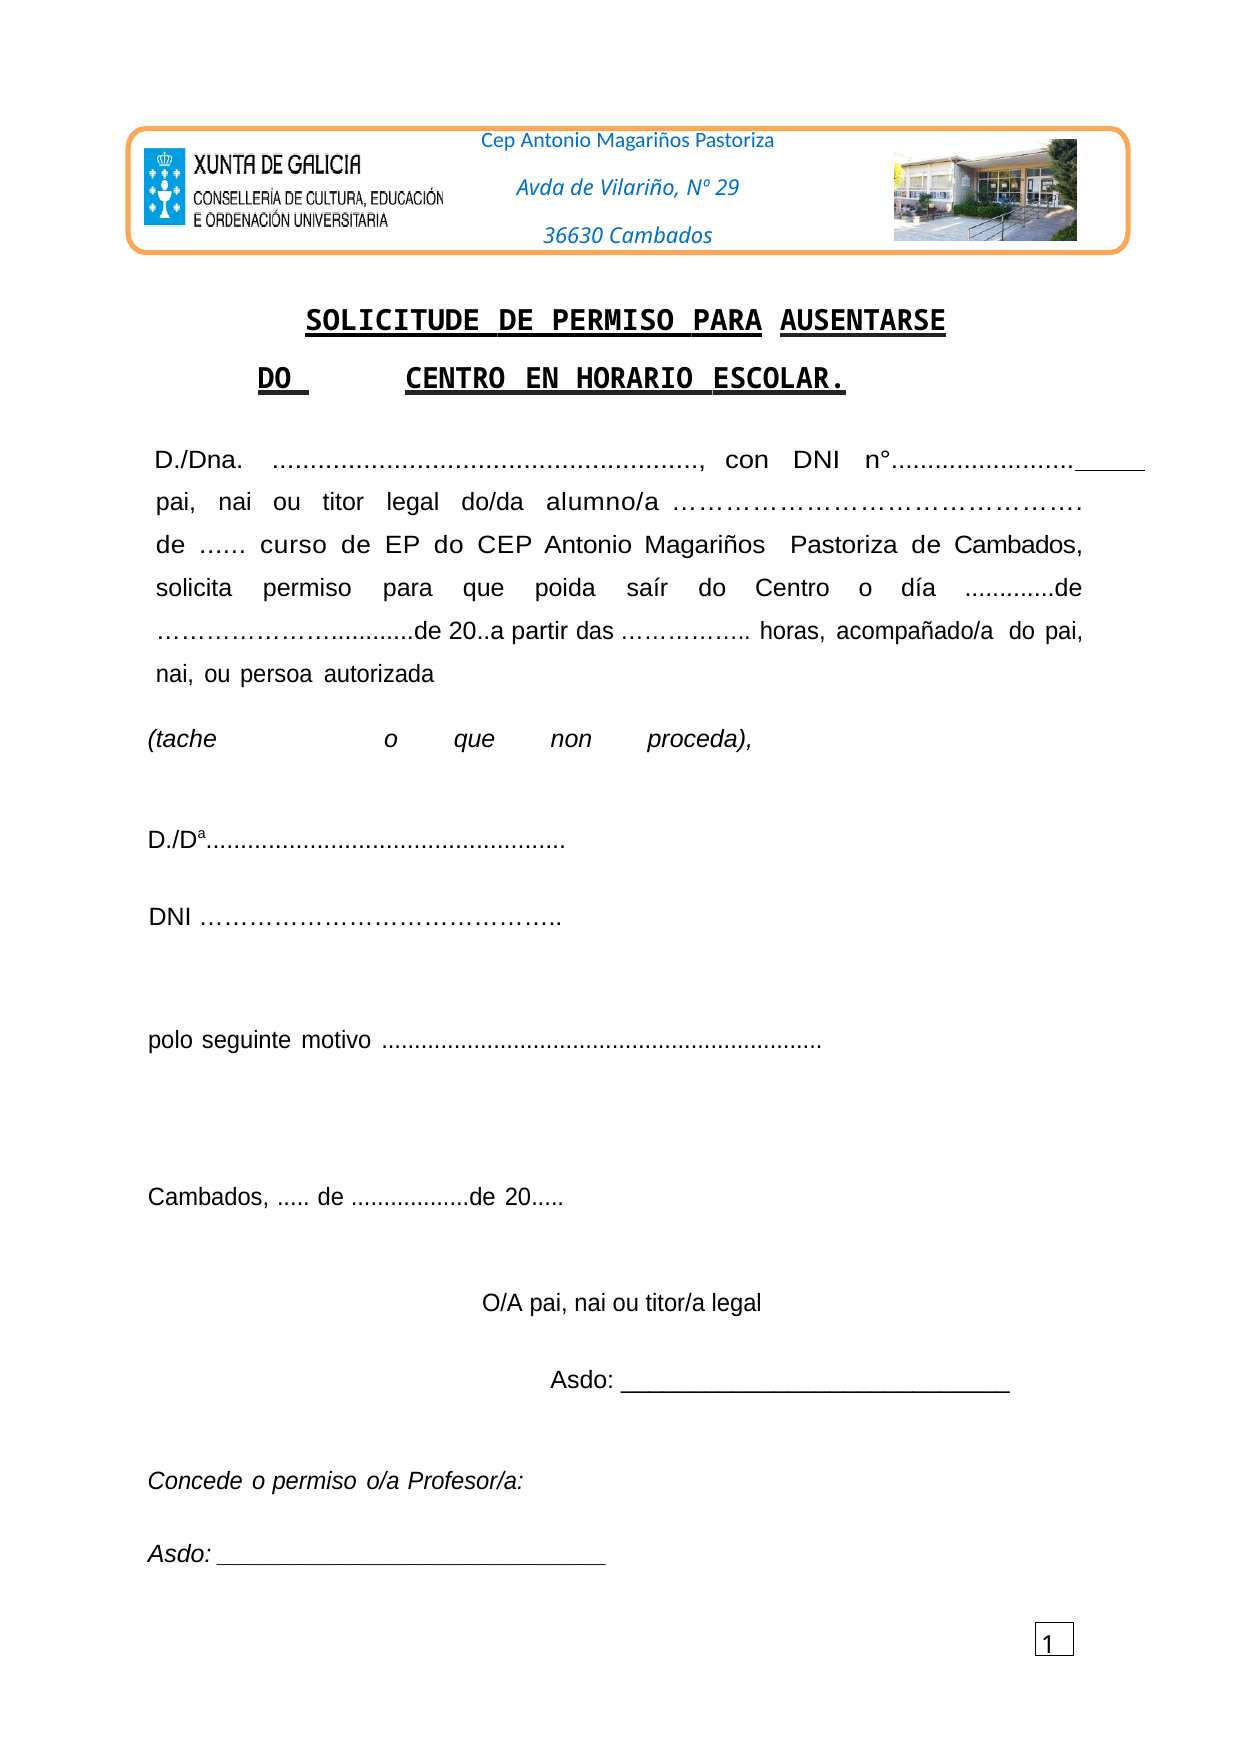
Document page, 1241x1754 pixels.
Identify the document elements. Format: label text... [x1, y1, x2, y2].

text SOLICITUDE DE PERMISO PARA AUSENTARSE DO CENTRO EN HORARIO ESCOLAR. [156, 299, 947, 397]
text (tache o que non proceda), [147, 724, 1095, 753]
picture [158, 192, 171, 217]
subtitle O/A pai, nai ou titor/a legal [482, 1288, 1095, 1316]
picture [144, 148, 443, 227]
text D./Da.................................................... [147, 825, 1095, 854]
text Asdo: ____________________________ [37, 1365, 1095, 1394]
text polo seguinte motivo ................................................................... [148, 1025, 1095, 1054]
text Asdo: ____________________________ [37, 1539, 1095, 1568]
text Concede o permiso o/a Profesor/a: [147, 1466, 1095, 1494]
picture [894, 139, 1077, 241]
picture [174, 170, 179, 178]
text D./Dna. ........................................................, con DNI n° [37, 445, 1095, 473]
picture [162, 170, 167, 178]
picture [150, 170, 155, 178]
text DNI …………………………………….. [37, 902, 1095, 930]
text Cambados, ..... de ..................de 20..... [148, 1182, 1095, 1211]
picture [162, 181, 167, 189]
text pai, nai ou titor legal do/da alumno/a ………………………………………. de ...... curso de EP do CEP Antonio Magariños Pastoriza de Cambados, solicita permiso para que poida saír do Centro o día .............de …………………............de 20..a partir das …………….. horas, acompañado/a do pai, nai, ou persoa autorizada [156, 487, 1083, 688]
